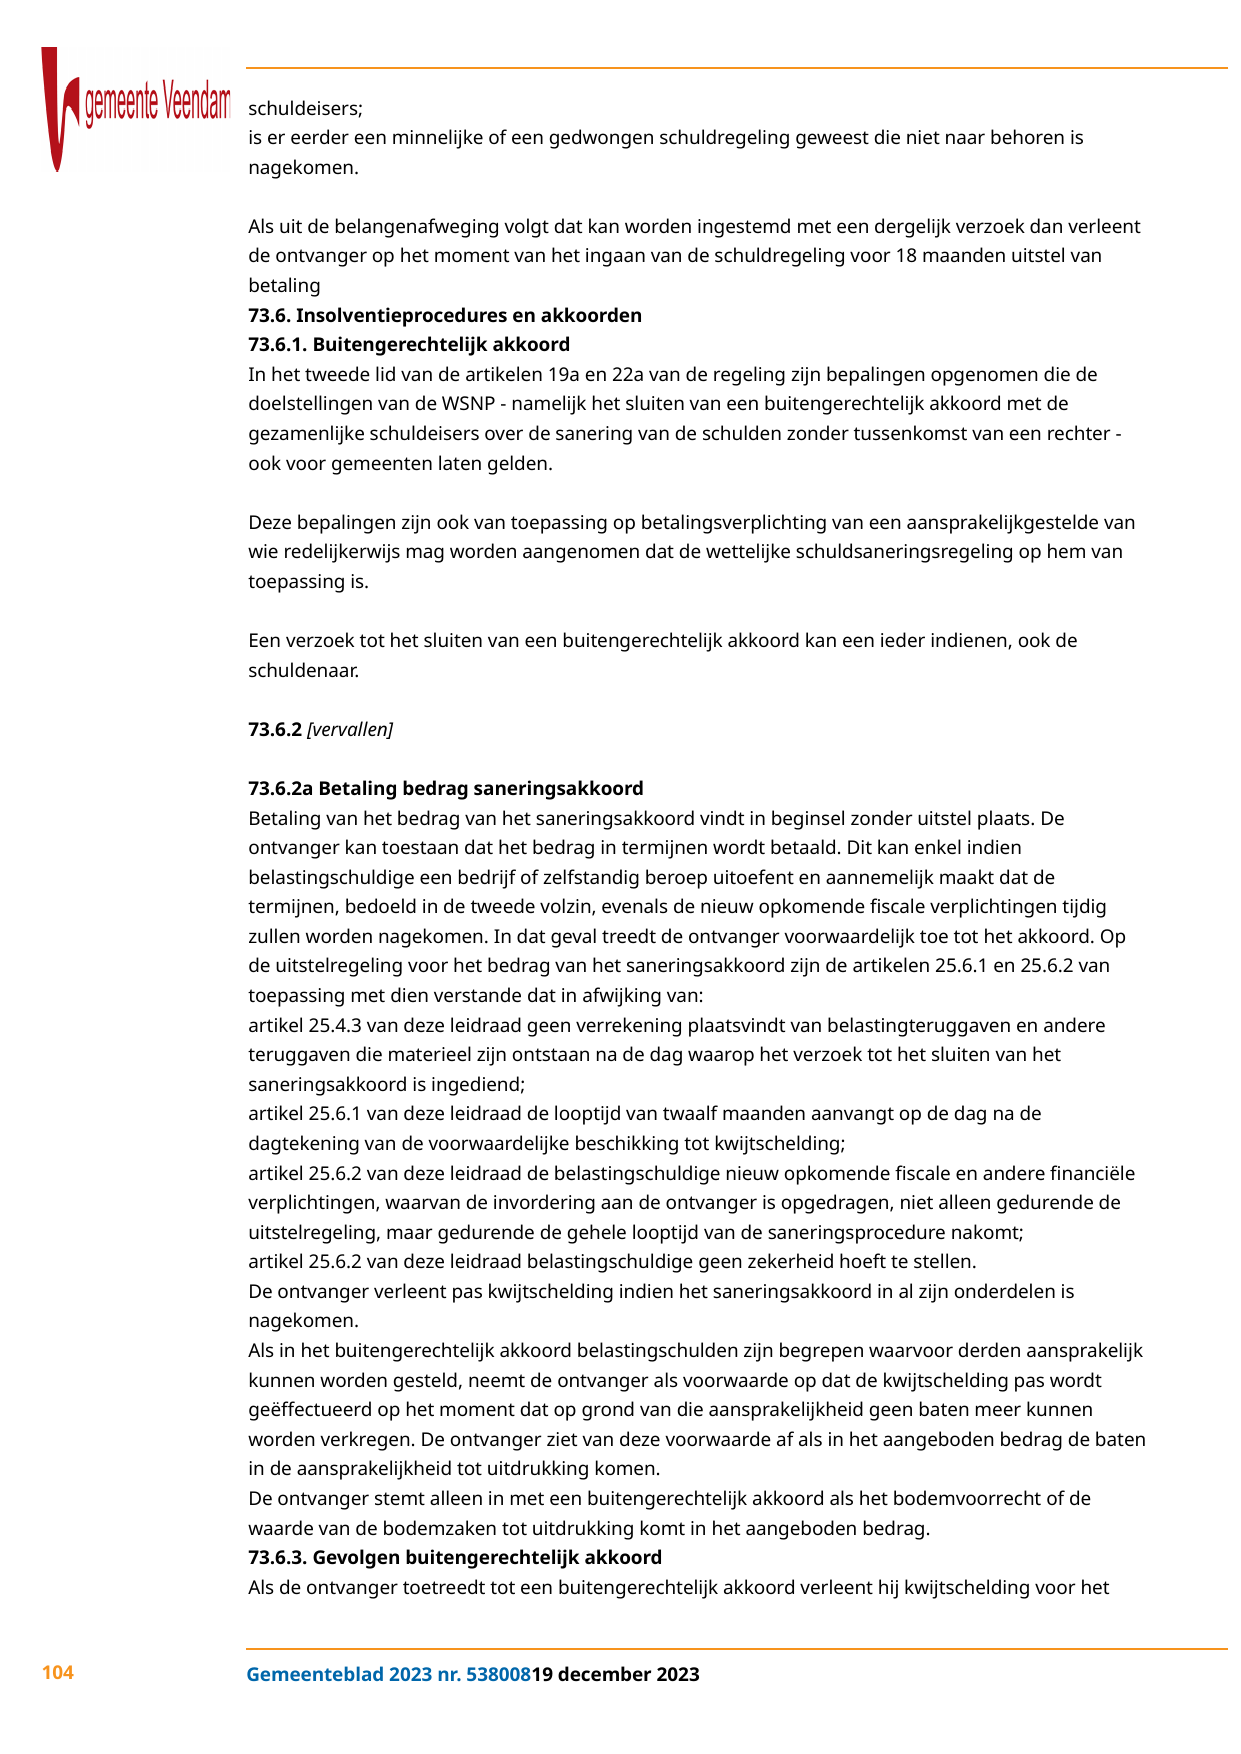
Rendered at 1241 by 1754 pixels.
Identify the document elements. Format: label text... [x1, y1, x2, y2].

text In het tweede lid van de artikelen 19a en 22a van de regeling zijn bepalingen opgenomen die de doelstellingen van de WSNP - namelijk het sluiten van een buitengerechtelijk akkoord met de gezamenlijke schuldeisers over de sanering van de schulden zonder tussenkomst van een rechter - ook voor gemeenten laten gelden. [248, 361, 1152, 476]
text is er eerder een minnelijke of een gedwongen schuldregeling geweest die niet naar behoren is nagekomen. [248, 124, 1152, 180]
text 73.6.3. Gevolgen buitengerechtelijk akkoord [248, 1544, 1152, 1570]
text 73.6.2a Betaling bedrag saneringsakkoord [248, 775, 1152, 801]
text artikel 25.6.1 van deze leidraad de looptijd van twaalf maanden aanvangt op de dag na de dagtekening van de voorwaardelijke beschikking tot kwijtschelding; [248, 1101, 1152, 1156]
text Als in het buitengerechtelijk akkoord belastingschulden zijn begrepen waarvoor derden aansprakelijk kunnen worden gesteld, neemt de ontvanger als voorwaarde op dat de kwijtschelding pas wordt geëffectueerd op het moment dat op grond van die aansprakelijkheid geen baten meer kunnen worden verkregen. De ontvanger ziet van deze voorwaarde af als in het aangeboden bedrag de baten in de aansprakelijkheid tot uitdrukking komen. [248, 1337, 1152, 1481]
text schuldeisers; [248, 95, 1152, 121]
text Als de ontvanger toetreedt tot een buitengerechtelijk akkoord verleent hij kwijtschelding voor het [248, 1574, 1152, 1600]
text De ontvanger verleent pas kwijtschelding indien het saneringsakkoord in al zijn onderdelen is nagekomen. [248, 1278, 1152, 1333]
text artikel 25.6.2 van deze leidraad belastingschuldige geen zekerheid hoeft te stellen. [248, 1248, 1152, 1274]
text Deze bepalingen zijn ook van toepassing op betalingsverplichting van een aansprakelijkgestelde van wie redelijkerwijs mag worden aangenomen dat de wettelijke schuldsaneringsregeling op hem van toepassing is. [248, 509, 1152, 594]
picture [41, 47, 231, 172]
text 73.6.1. Buitengerechtelijk akkoord [248, 331, 1152, 357]
text 73.6.2 [vervallen] [248, 716, 1152, 742]
text Betaling van het bedrag van het saneringsakkoord vindt in beginsel zonder uitstel plaats. De ontvanger kan toestaan dat het bedrag in termijnen wordt betaald. Dit kan enkel indien belastingschuldige een bedrijf of zelfstandig beroep uitoefent en aannemelijk maakt dat de termijnen, bedoeld in de tweede volzin, evenals de nieuw opkomende fiscale verplichtingen tijdig zullen worden nagekomen. In dat geval treedt de ontvanger voorwaardelijk toe tot het akkoord. Op de uitstelregeling voor het bedrag van het saneringsakkoord zijn de artikelen 25.6.1 en 25.6.2 van toepassing met dien verstande dat in afwijking van: [248, 805, 1152, 1008]
text De ontvanger stemt alleen in met een buitengerechtelijk akkoord als het bodemvoorrecht of de waarde van de bodemzaken tot uitdrukking komt in het aangeboden bedrag. [248, 1485, 1152, 1541]
text Een verzoek tot het sluiten van een buitengerechtelijk akkoord kan een ieder indienen, ook de schuldenaar. [248, 627, 1152, 683]
text artikel 25.6.2 van deze leidraad de belastingschuldige nieuw opkomende fiscale en andere financiële verplichtingen, waarvan de invordering aan de ontvanger is opgedragen, niet alleen gedurende de uitstelregeling, maar gedurende de gehele looptijd van de saneringsprocedure nakomt; [248, 1160, 1152, 1245]
text 73.6. Insolventieprocedures en akkoorden [248, 302, 1152, 328]
text artikel 25.4.3 van deze leidraad geen verrekening plaatsvindt van belastingteruggaven en andere teruggaven die materieel zijn ontstaan na de dag waarop het verzoek tot het sluiten van het saneringsakkoord is ingediend; [248, 1012, 1152, 1097]
text Als uit de belangenafweging volgt dat kan worden ingestemd met een dergelijk verzoek dan verleent de ontvanger op het moment van het ingaan van de schuldregeling voor 18 maanden uitstel van betaling [248, 213, 1152, 298]
